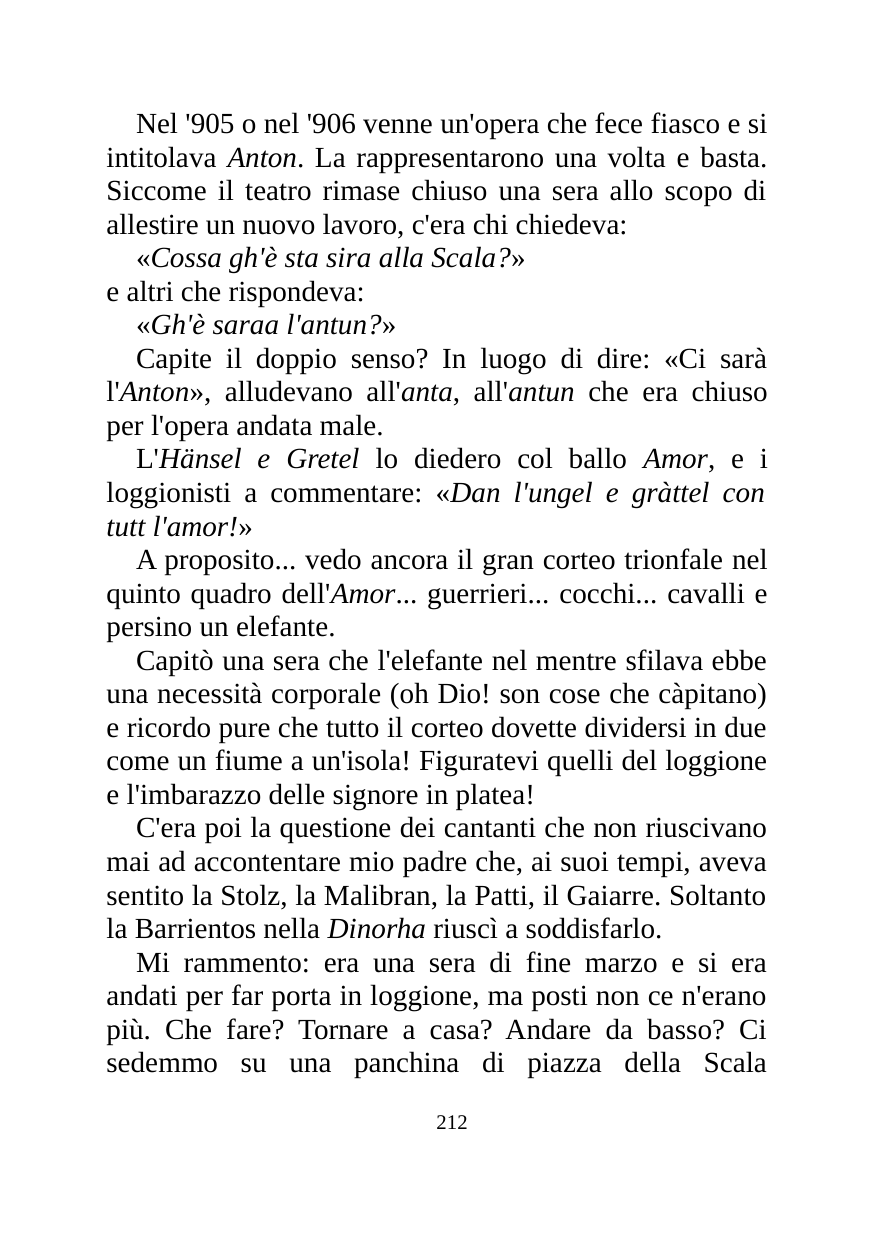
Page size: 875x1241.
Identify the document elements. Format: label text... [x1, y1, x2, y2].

text Capitò una sera che l'elefante nel mentre sfilava ebbe una necessità corporale (oh Dio! son cose che càpitano) e ricordo pure che tutto il corteo dovette dividersi in due come un fiume a un'isola! Figuratevi quelli del loggione e l'imbarazzo delle signore in platea! [106, 643, 768, 811]
text Nel '905 o nel '906 venne un'opera che fece fiasco e si intitolava Anton. La rappresentarono una volta e basta. Siccome il teatro rimase chiuso una sera allo scopo di allestire un nuovo lavoro, c'era chi chiedeva: [106, 106, 768, 240]
text C'era poi la questione dei cantanti che non riuscivano mai ad accontentare mio padre che, ai suoi tempi, aveva sentito la Stolz, la Malibran, la Patti, il Gaiarre. Soltanto la Barrientos nella Dinorha riuscì a soddisfarlo. [106, 811, 768, 945]
text Mi rammento: era una sera di fine marzo e si era andati per far porta in loggione, ma posti non ce n'erano più. Che fare? Tornare a casa? Andare da basso? Ci sedemmo su una panchina di piazza della Scala [106, 945, 768, 1079]
text «Gh'è saraa l'antun?» [106, 307, 768, 341]
text Capite il doppio senso? In luogo di dire: «Ci sarà l'Anton», alludevano all'anta, all'antun che era chiuso per l'opera andata male. [106, 341, 768, 442]
text L'Hänsel e Gretel lo diedero col ballo Amor, e i loggionisti a commentare: «Dan l'ungel e gràttel con tutt l'amor!» [106, 442, 768, 542]
text «Cossa gh'è sta sira alla Scala?» [106, 240, 768, 274]
text e altri che rispondeva: [106, 274, 768, 307]
text A proposito... vedo ancora il gran corteo trionfale nel quinto quadro dell'Amor... guerrieri... cocchi... cavalli e persino un elefante. [106, 542, 768, 643]
